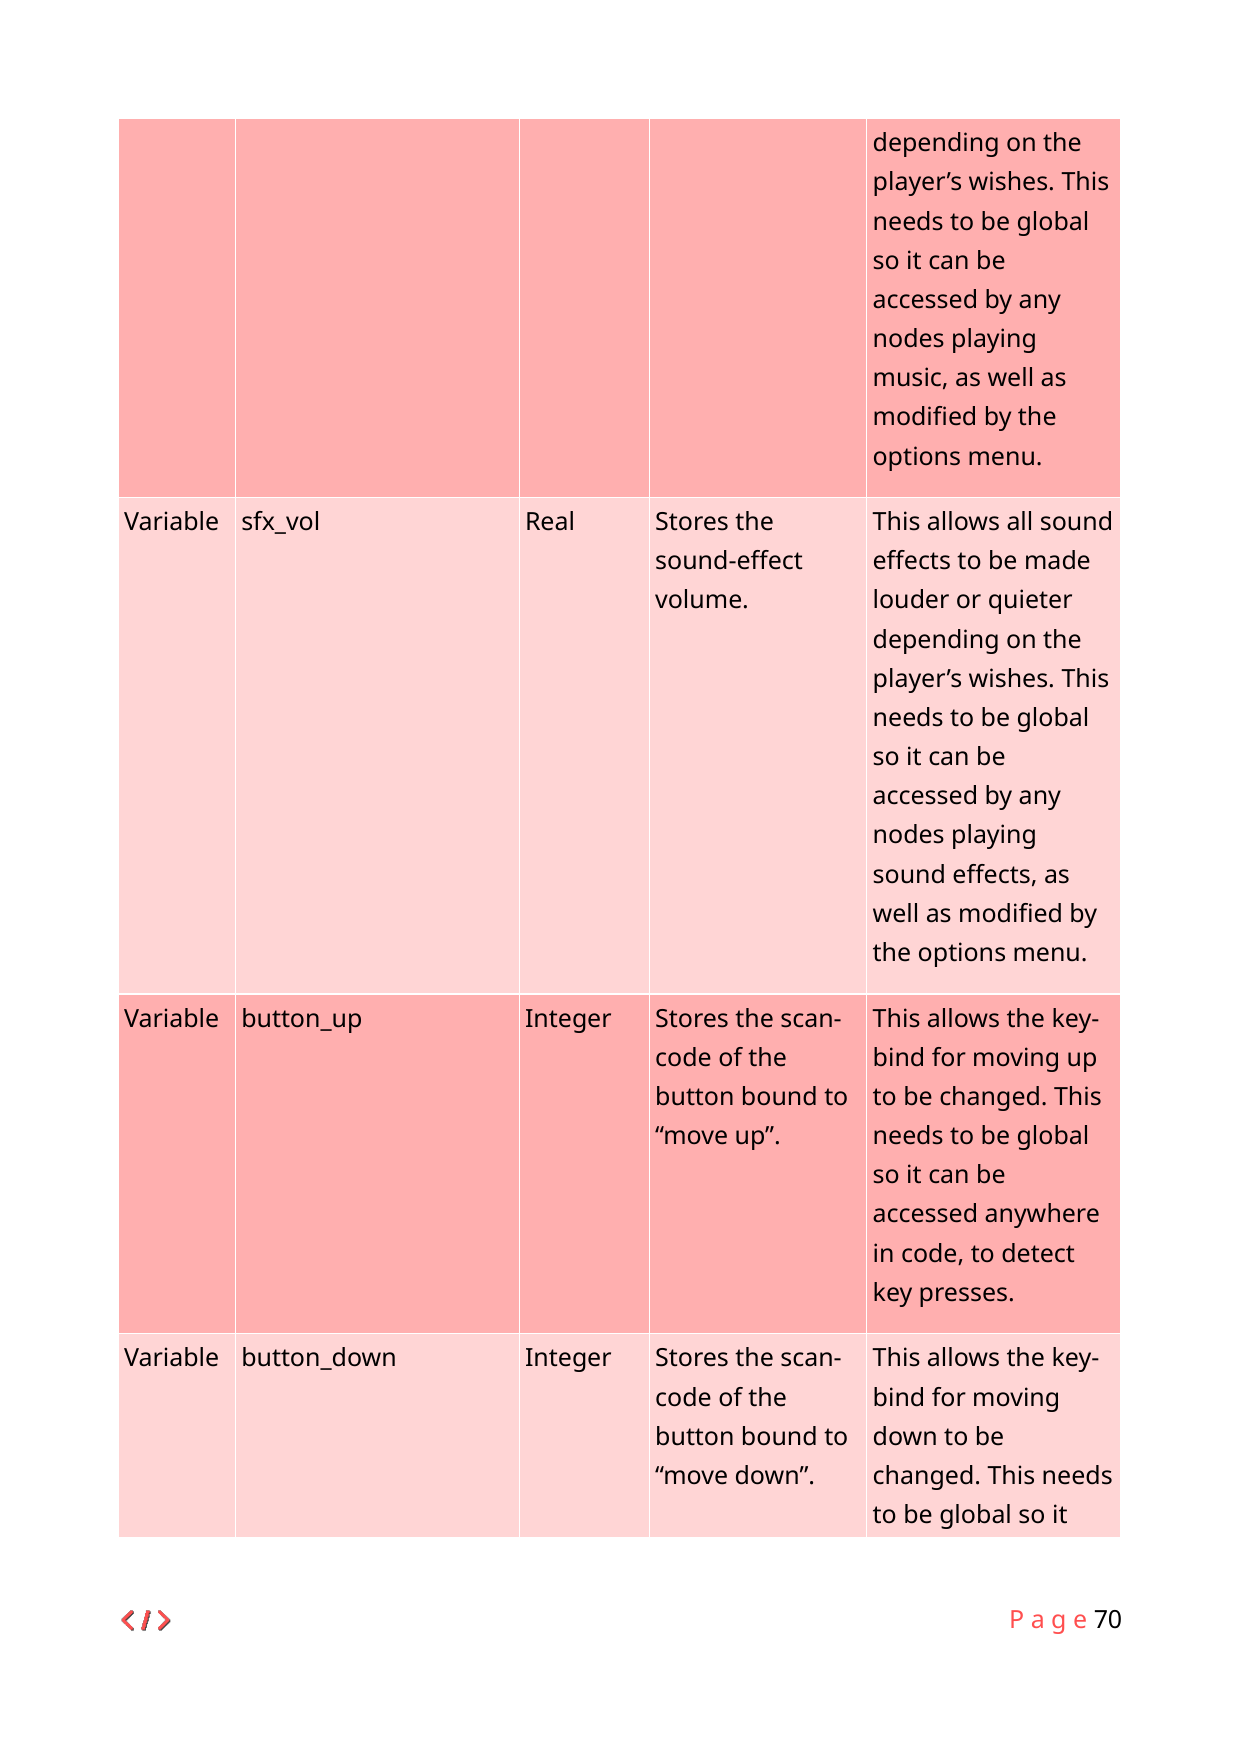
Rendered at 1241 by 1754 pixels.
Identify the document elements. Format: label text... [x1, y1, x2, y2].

table_cell This allows the key-bind for moving up to be changed. This needs to be global so it can be accessed anywhere in code, to detect key presses. [867, 995, 1120, 1333]
table_cell Integer [520, 995, 649, 1333]
table_cell [520, 119, 649, 497]
table_cell Integer [520, 1334, 649, 1537]
table_cell depending on the player’s wishes. This needs to be global so it can be accessed by any nodes playing music, as well as modified by the options menu. [867, 119, 1120, 497]
table_cell button_up [236, 995, 519, 1333]
table_cell Variable [119, 1334, 235, 1537]
table_cell Stores the scan-code of the button bound to “move up”. [650, 995, 866, 1333]
table_cell [236, 119, 519, 497]
table_cell This allows all sound effects to be made louder or quieter depending on the player’s wishes. This needs to be global so it can be accessed by any nodes playing sound effects, as well as modified by the options menu. [867, 498, 1120, 993]
table_cell Stores the scan-code of the button bound to “move down”. [650, 1334, 866, 1537]
table_cell [650, 119, 866, 497]
table_cell sfx_vol [236, 498, 519, 993]
table_cell This allows the key-bind for moving down to be changed. This needs to be global so it [867, 1334, 1120, 1537]
picture [116, 1591, 175, 1649]
table_cell Stores the sound-effect volume. [650, 498, 866, 993]
table_cell Variable [119, 995, 235, 1333]
table_cell Variable [119, 498, 235, 993]
table_cell [119, 119, 235, 497]
table_cell Real [520, 498, 649, 993]
table_cell button_down [236, 1334, 519, 1537]
